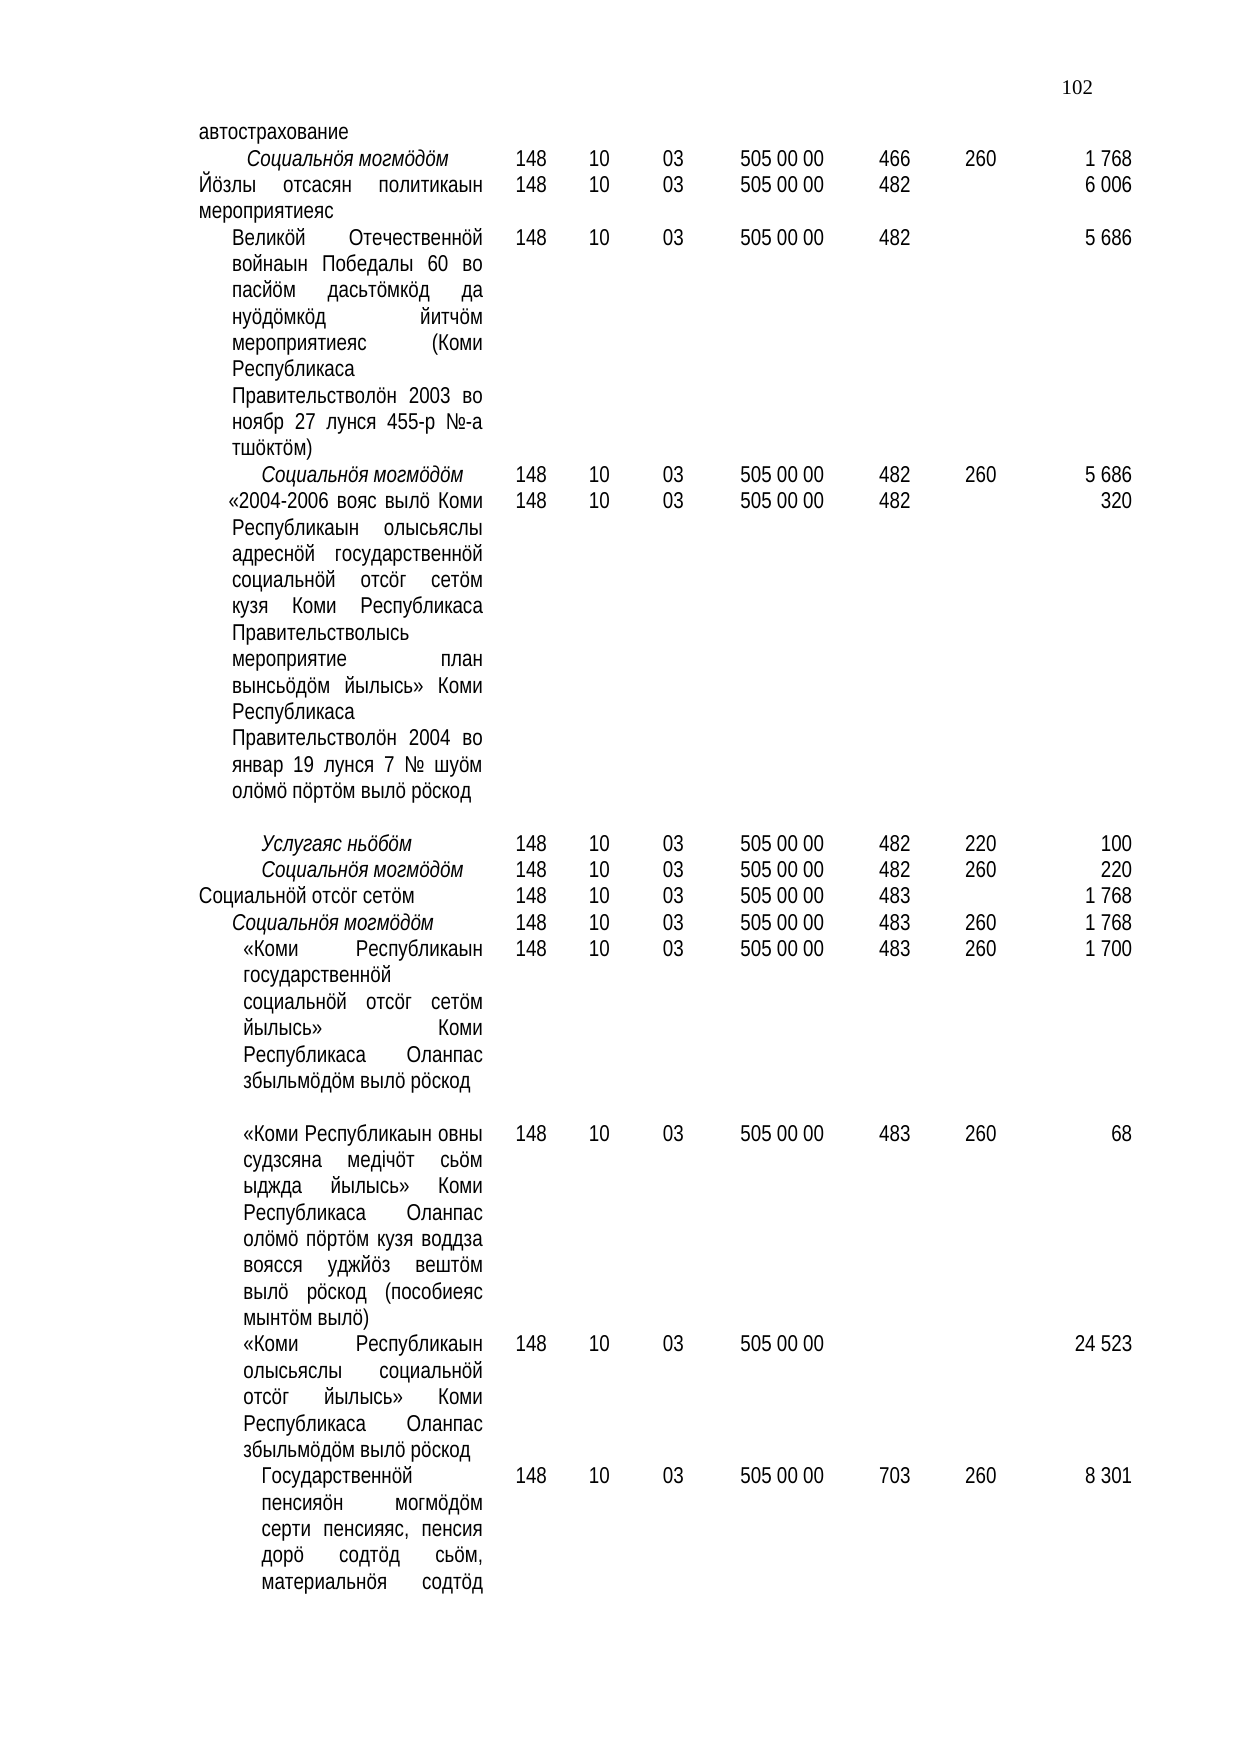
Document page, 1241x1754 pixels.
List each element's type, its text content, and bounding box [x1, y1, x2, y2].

table_cell 482 [849, 461, 941, 487]
table_cell 260 [941, 1120, 1021, 1330]
table_cell [1143, 487, 1240, 830]
table_cell 220 [1021, 856, 1143, 882]
table_cell «Коми Республикаын овны судзсяна медiчöт сьöм ыджда йылысь» Коми Республикаса Оланпас олöмö пöртöм кузя воддза воясся уджйöз вештöм вылö рöскод (пособиеяс мынтöм вылö) [188, 1120, 494, 1330]
table_cell [1021, 118, 1143, 144]
table_cell 483 [849, 1120, 941, 1330]
table_cell Социальнöй отсöг сетöм [188, 883, 494, 909]
table_cell 505 00 00 [716, 909, 848, 935]
table_cell 505 00 00 [716, 224, 848, 461]
table_cell 5 686 [1021, 461, 1143, 487]
table_cell 10 [568, 461, 631, 487]
table_cell 505 00 00 [716, 1330, 848, 1462]
table_cell Великöй Отечественнöй войнаын Победалы 60 во пасйöм дасьтöмкöд да нуöдöмкöд йитчöм мероприятиеяс (Коми Республикаса Правительстволöн 2003 во ноябр 27 лунся 455-р №-а тшöктöм) [188, 224, 494, 461]
table_cell «Коми Республикаын олысьяслы социальнöй отсöг йылысь» Коми Республикаса Оланпас збыльмöдöм вылö рöскод [188, 1330, 494, 1462]
table_cell 03 [631, 1462, 716, 1594]
table_cell 260 [941, 1462, 1021, 1594]
table_cell [849, 118, 941, 144]
table_cell автострахование [188, 118, 494, 144]
table_cell 505 00 00 [716, 883, 848, 909]
table_cell 505 00 00 [716, 145, 848, 171]
table_cell 148 [494, 830, 568, 856]
table_cell 100 [1021, 830, 1143, 856]
table_cell 505 00 00 [716, 830, 848, 856]
table_cell 482 [849, 224, 941, 461]
table_cell Социальнöя могмöдöм [188, 909, 494, 935]
table_cell 148 [494, 487, 568, 830]
table_cell [1143, 461, 1240, 487]
table_cell 703 [849, 1462, 941, 1594]
table_cell [1143, 856, 1240, 882]
table_cell 148 [494, 224, 568, 461]
table_cell [941, 487, 1021, 830]
table_cell 220 [941, 830, 1021, 856]
table_cell 1 768 [1021, 145, 1143, 171]
table_cell 483 [849, 935, 941, 1119]
table_cell 1 700 [1021, 935, 1143, 1119]
table_cell 10 [568, 830, 631, 856]
table_cell 505 00 00 [716, 171, 848, 223]
table_cell 6 006 [1021, 171, 1143, 223]
table_cell Йöзлы отсасян политикаын мероприятиеяс [188, 171, 494, 223]
table_cell 148 [494, 935, 568, 1119]
table_cell [1143, 883, 1240, 909]
table_cell 24 523 [1021, 1330, 1143, 1462]
table_cell [1143, 1120, 1240, 1330]
table_cell 505 00 00 [716, 856, 848, 882]
table_cell [941, 1330, 1021, 1462]
table_cell Социальнöя могмöдöм [188, 856, 494, 882]
table_cell 466 [849, 145, 941, 171]
table_cell 10 [568, 909, 631, 935]
table_cell 505 00 00 [716, 935, 848, 1119]
table_cell 148 [494, 1330, 568, 1462]
table_cell 260 [941, 935, 1021, 1119]
table_cell 482 [849, 856, 941, 882]
table_cell [1143, 1462, 1240, 1594]
table_cell 148 [494, 1462, 568, 1594]
table_cell [941, 224, 1021, 461]
table_cell 260 [941, 909, 1021, 935]
table_cell 03 [631, 935, 716, 1119]
table_cell 148 [494, 145, 568, 171]
table_cell 482 [849, 171, 941, 223]
table_cell 03 [631, 1120, 716, 1330]
table_cell 482 [849, 487, 941, 830]
table_cell 03 [631, 856, 716, 882]
table_cell [941, 883, 1021, 909]
table_cell 505 00 00 [716, 487, 848, 830]
table_cell 10 [568, 883, 631, 909]
table_cell 10 [568, 1120, 631, 1330]
table_cell 483 [849, 883, 941, 909]
table_cell 260 [941, 145, 1021, 171]
table_cell 03 [631, 883, 716, 909]
table_cell 1 768 [1021, 909, 1143, 935]
table_cell «2004-2006 вояс вылö Коми Республикаын олысьяслы адреснöй государственнöй социальнöй отсöг сетöм кузя Коми Республикаса Правительстволысь мероприятие план вынсьöдöм йылысь» Коми Республикаса Правительстволöн 2004 во январ 19 лунся 7 № шуöм олöмö пöртöм вылö рöскод [188, 487, 494, 830]
table_cell 5 686 [1021, 224, 1143, 461]
table_cell «Коми Республикаын государственнöй социальнöй отсöг сетöм йылысь» Коми Республикаса Оланпас збыльмöдöм вылö рöскод [188, 935, 494, 1119]
table_cell 148 [494, 883, 568, 909]
table_cell [1143, 118, 1240, 144]
table_cell 03 [631, 909, 716, 935]
table_cell [1143, 830, 1240, 856]
table_cell 260 [941, 461, 1021, 487]
table_cell 148 [494, 909, 568, 935]
table_cell 148 [494, 856, 568, 882]
table_cell 505 00 00 [716, 1462, 848, 1594]
table_cell 10 [568, 171, 631, 223]
table_cell 8 301 [1021, 1462, 1143, 1594]
table_cell 03 [631, 224, 716, 461]
table_cell 03 [631, 487, 716, 830]
table_cell 10 [568, 145, 631, 171]
table_cell [941, 118, 1021, 144]
table_cell [631, 118, 716, 144]
table_cell [941, 171, 1021, 223]
table_cell 03 [631, 1330, 716, 1462]
table_cell [1143, 935, 1240, 1119]
table_cell 260 [941, 856, 1021, 882]
table_cell [1143, 171, 1240, 223]
table_cell 1 768 [1021, 883, 1143, 909]
table_cell 505 00 00 [716, 461, 848, 487]
table_cell 148 [494, 1120, 568, 1330]
table_cell [849, 1330, 941, 1462]
table_cell 10 [568, 487, 631, 830]
table_cell Государственнöй пенсияöн могмöдöм серти пенсияяс, пенсия дорö содтöд сьöм, материальнöя содтöд [188, 1462, 494, 1594]
table_cell [1143, 224, 1240, 461]
table_cell Социальнöя могмöдöм [188, 461, 494, 487]
table_cell [1143, 145, 1240, 171]
table_cell [716, 118, 848, 144]
table_cell 10 [568, 1462, 631, 1594]
table_cell 505 00 00 [716, 1120, 848, 1330]
table_cell [1143, 1330, 1240, 1462]
table_cell [1143, 909, 1240, 935]
table_cell 482 [849, 830, 941, 856]
table_cell [568, 118, 631, 144]
table_cell 03 [631, 145, 716, 171]
table_cell 03 [631, 830, 716, 856]
table_cell 320 [1021, 487, 1143, 830]
table_cell Услугаяс ньöбöм [188, 830, 494, 856]
table_cell 483 [849, 909, 941, 935]
table_cell 03 [631, 461, 716, 487]
table_cell 10 [568, 935, 631, 1119]
table_cell 10 [568, 1330, 631, 1462]
table_cell 148 [494, 171, 568, 223]
table_cell 10 [568, 224, 631, 461]
table_cell 68 [1021, 1120, 1143, 1330]
table_cell Социальнöя могмöдöм [188, 145, 494, 171]
table_cell 10 [568, 856, 631, 882]
table_cell 03 [631, 171, 716, 223]
table_cell 148 [494, 461, 568, 487]
table_cell [494, 118, 568, 144]
